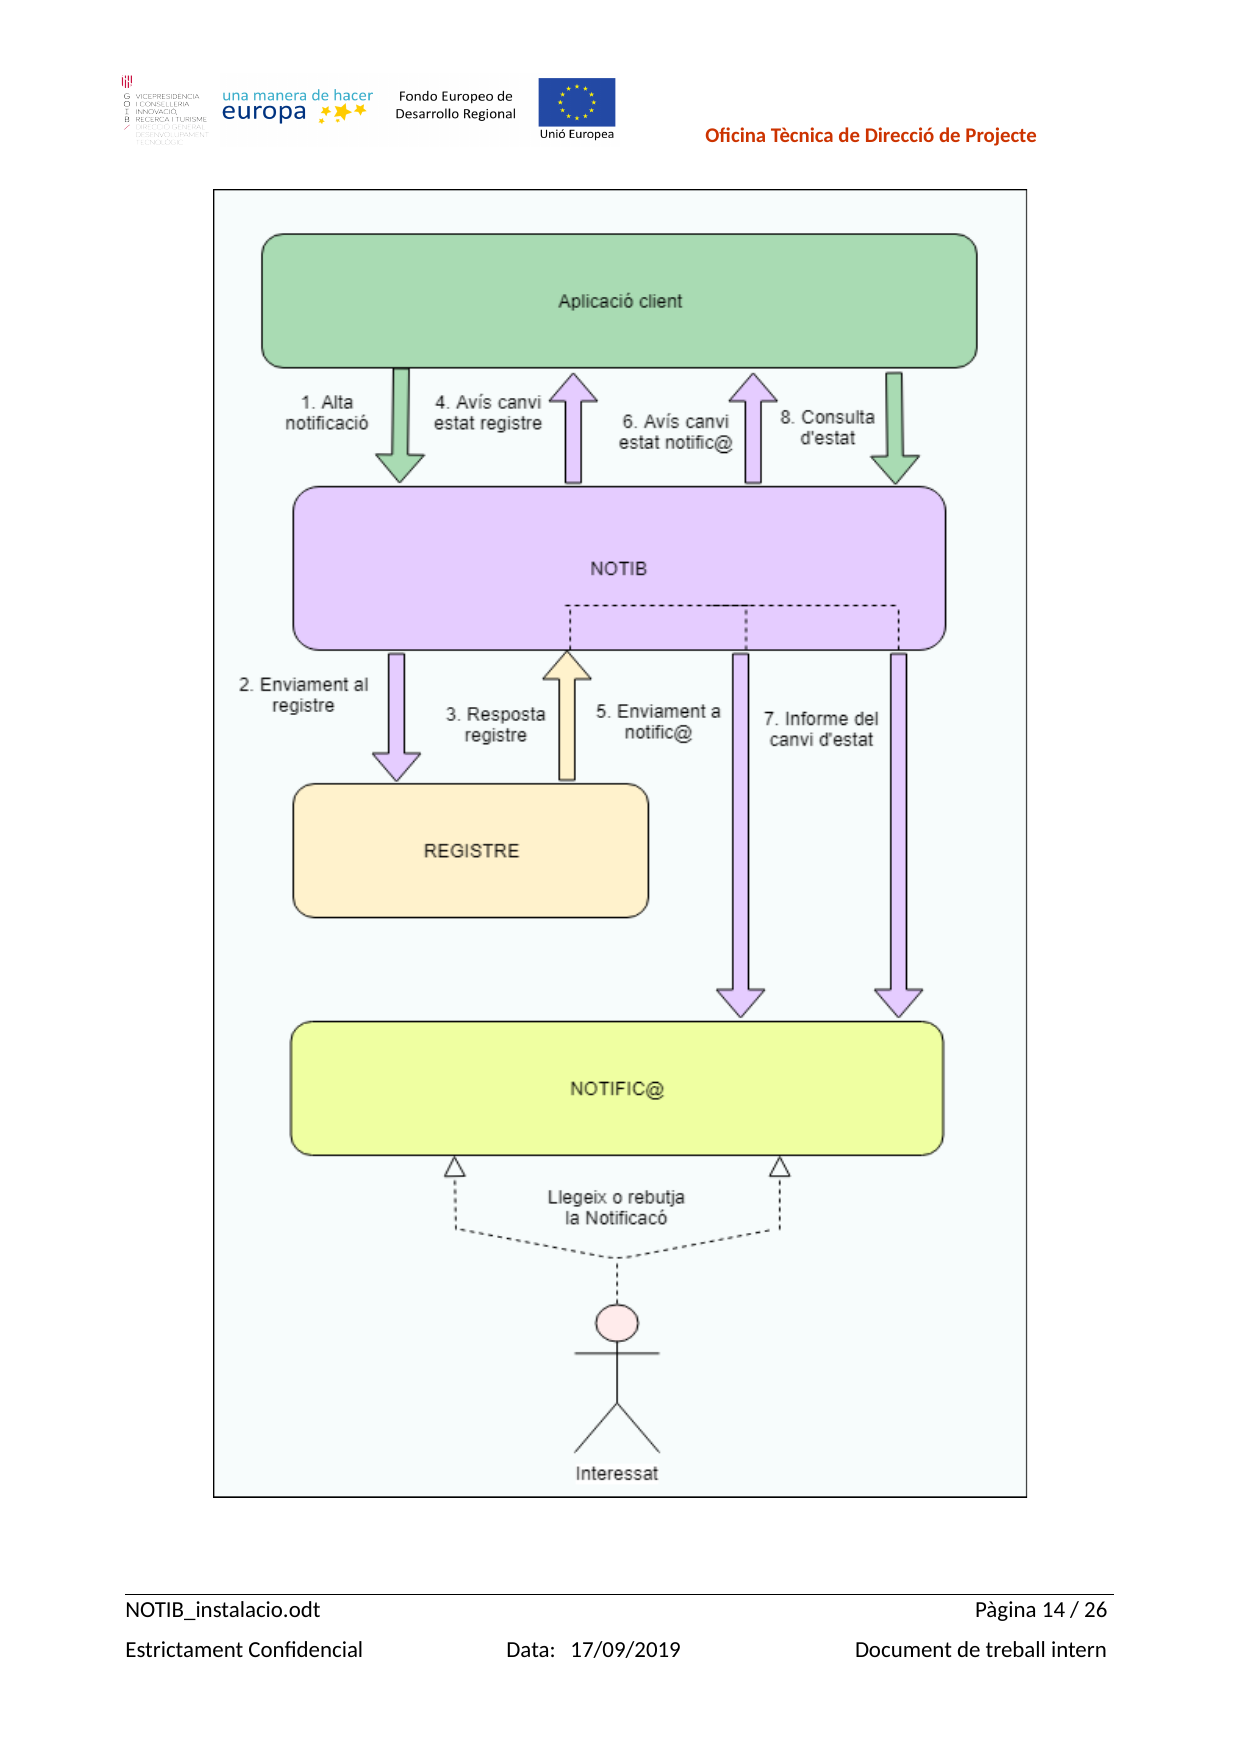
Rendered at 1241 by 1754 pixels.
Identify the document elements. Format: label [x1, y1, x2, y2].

picture [219, 73, 621, 147]
picture [213, 189, 1028, 1498]
picture [118, 73, 213, 147]
